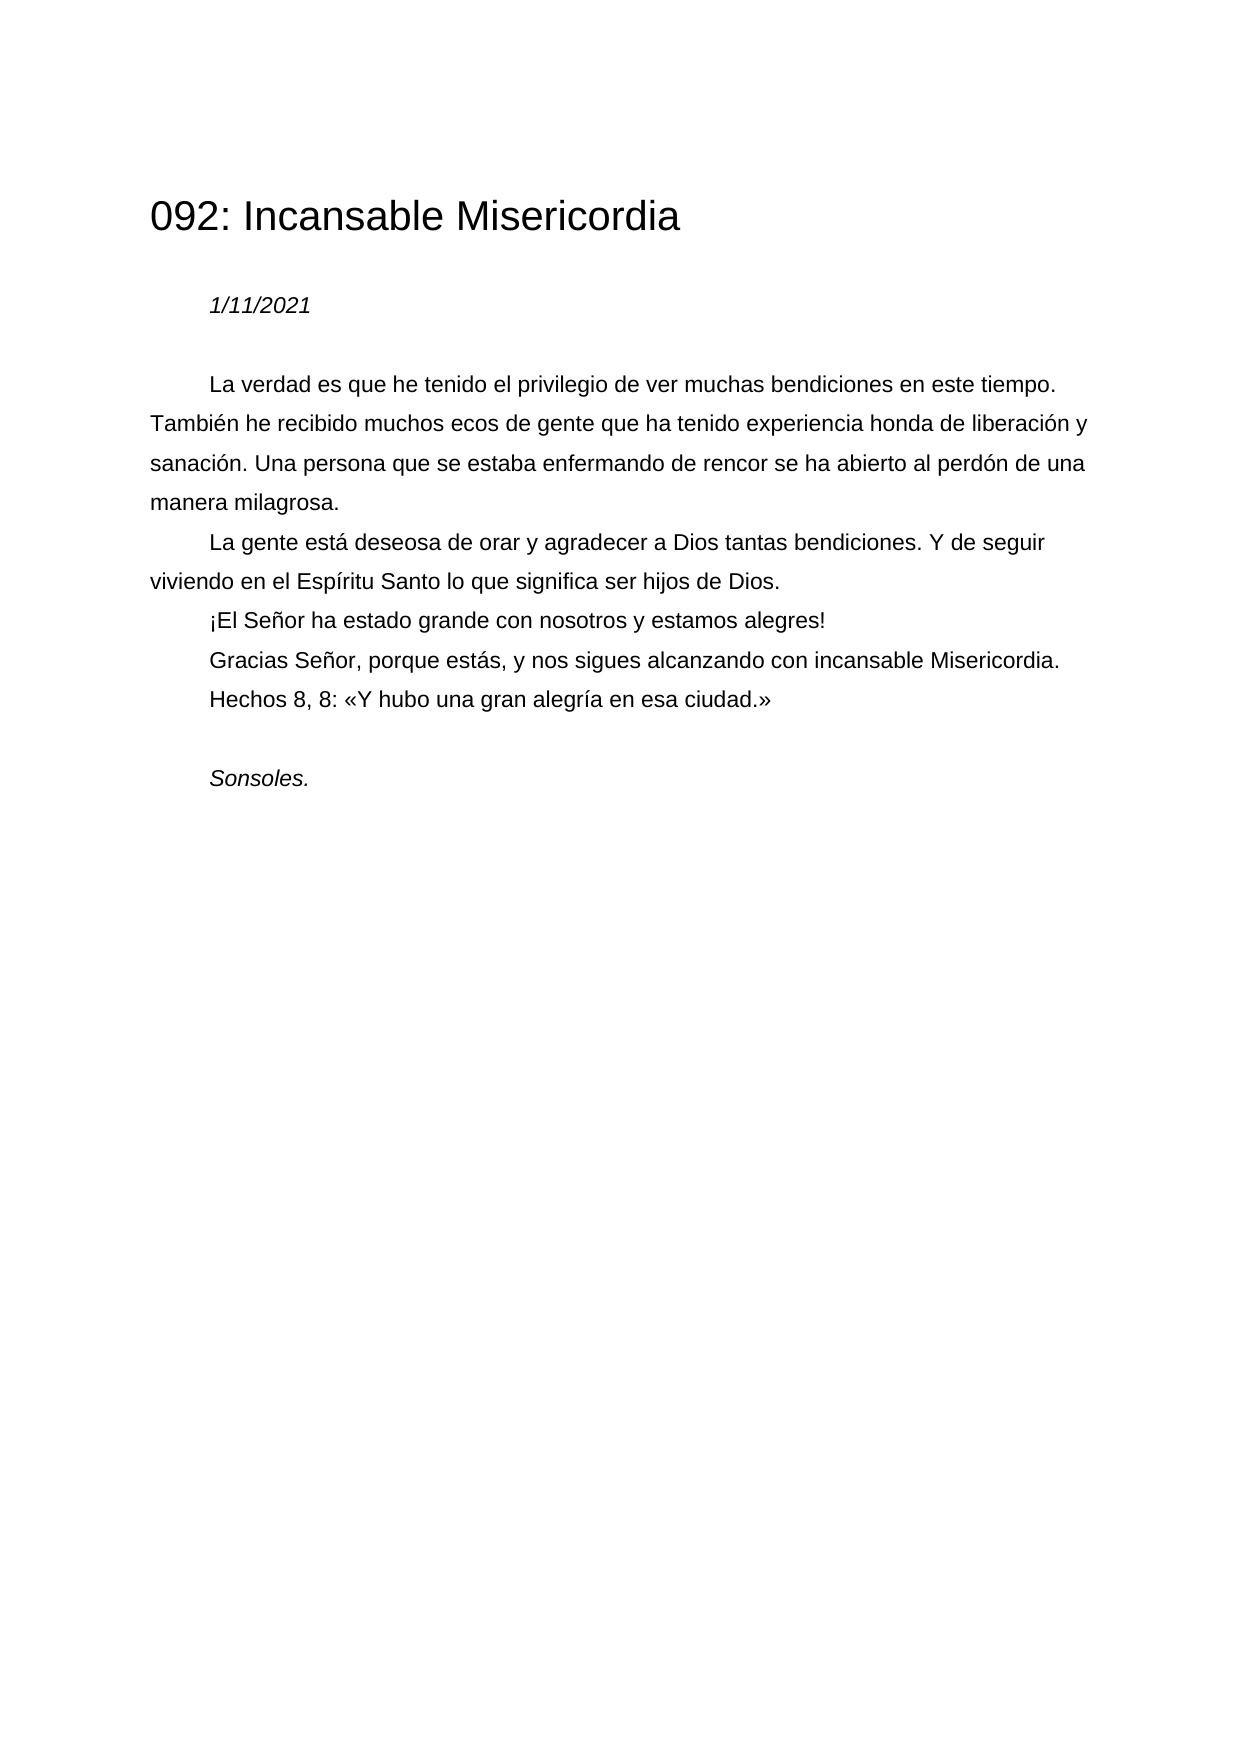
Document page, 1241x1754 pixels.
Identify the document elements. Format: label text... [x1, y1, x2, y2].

text ¡El Señor ha estado grande con nosotros y estamos alegres! [150, 607, 1090, 634]
text 1/11/2021 [150, 292, 1090, 318]
subtitle 092: Incansable Misericordia [150, 192, 1090, 239]
text La verdad es que he tenido el privilegio de ver muchas bendiciones en este tiempo. También he recibido muchos ecos de gente que ha tenido experiencia honda de liberación y sanación. Una persona que se estaba enfermando de rencor se ha abierto al perdón de una manera milagrosa. [150, 371, 1090, 515]
text Sonsoles. [150, 765, 1090, 792]
text Hechos 8, 8: «Y hubo una gran alegría en esa ciudad.» [150, 686, 1090, 713]
text La gente está deseosa de orar y agradecer a Dios tantas bendiciones. Y de seguir viviendo en el Espíritu Santo lo que significa ser hijos de Dios. [150, 528, 1090, 594]
text Gracias Señor, porque estás, y nos sigues alcanzando con incansable Misericordia. [150, 647, 1090, 673]
